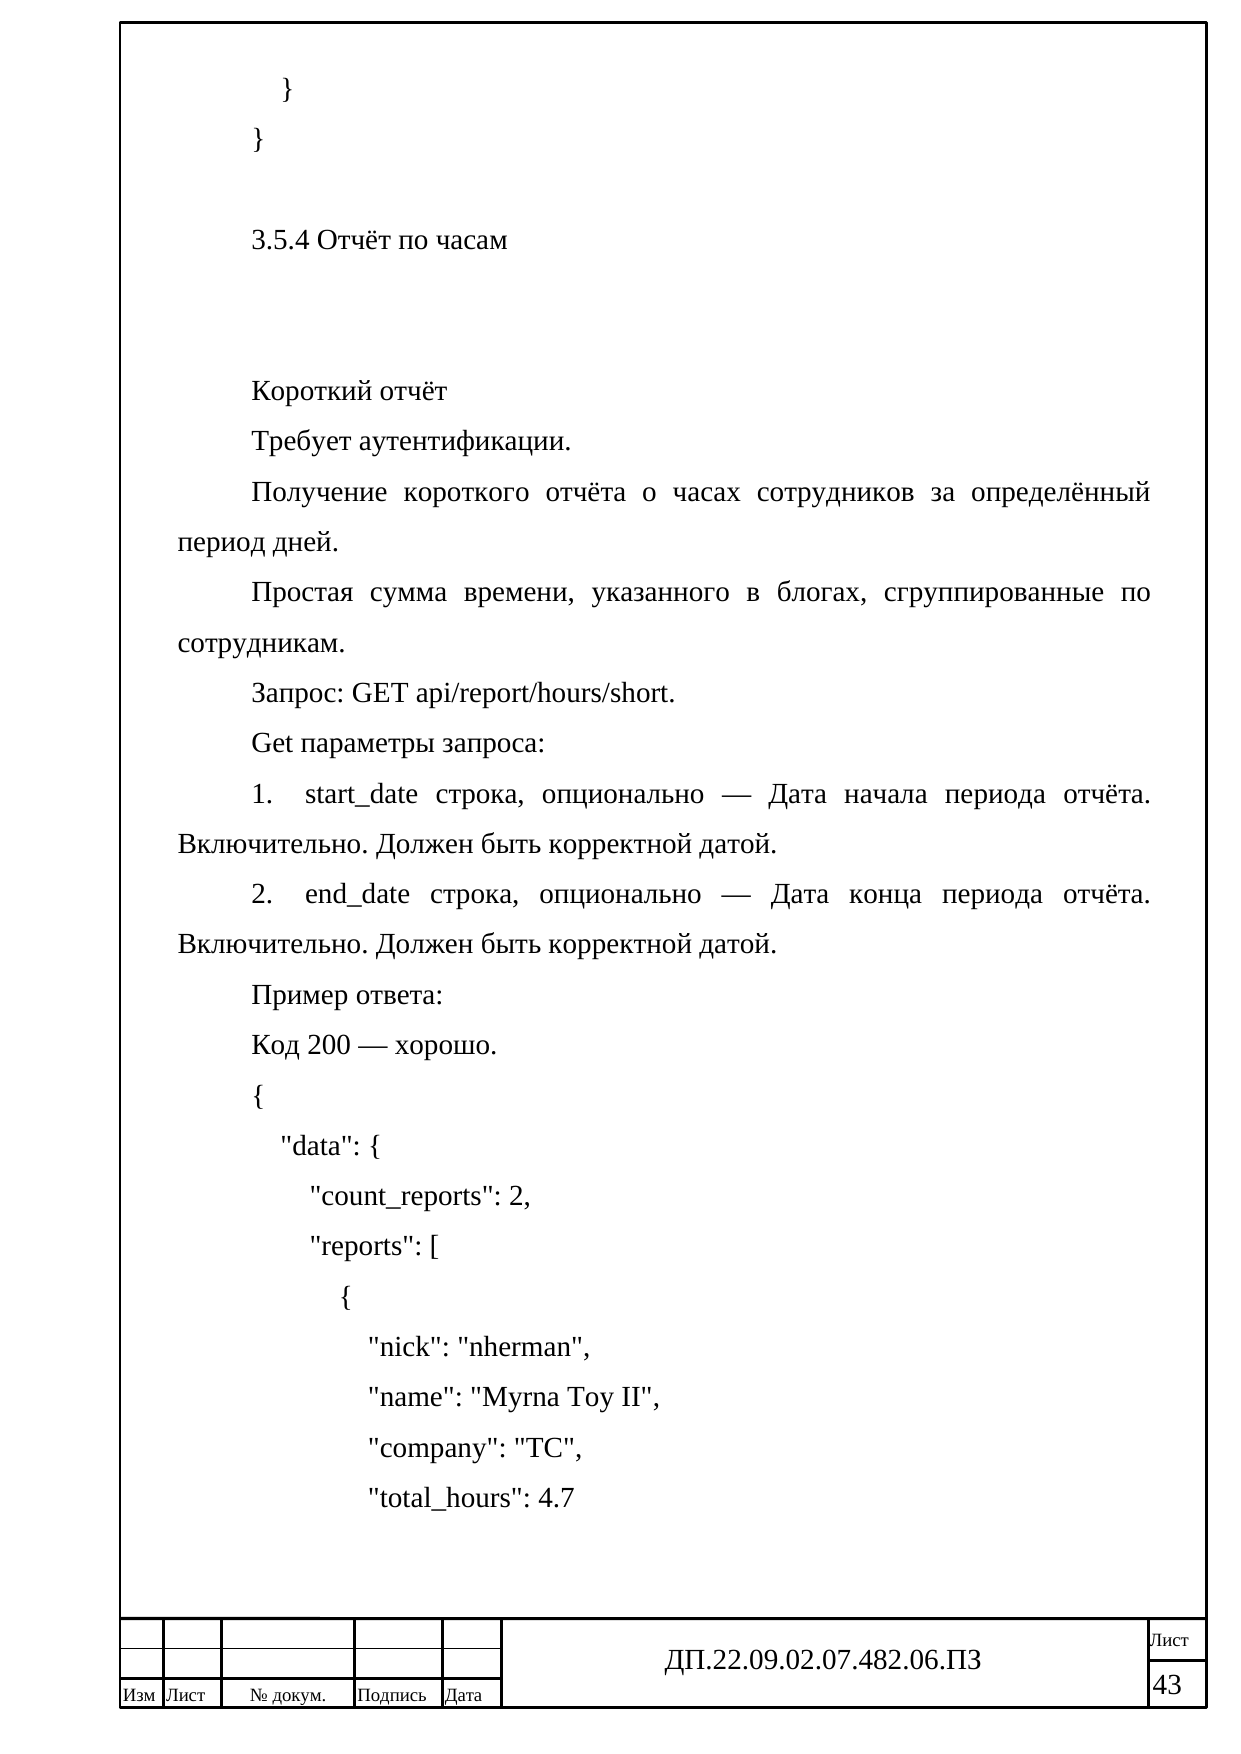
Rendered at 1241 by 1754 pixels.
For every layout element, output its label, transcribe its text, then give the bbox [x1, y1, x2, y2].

text "name": "Myrna Toy II", [177, 1379, 1152, 1413]
text } [177, 122, 1152, 155]
text Получение короткого отчёта о часах сотрудников за определённый период дней. [177, 474, 1152, 558]
text "reports": [ [177, 1228, 1152, 1262]
text Get параметры запроса: [177, 725, 1152, 759]
text "company": "ТС", [177, 1430, 1152, 1463]
text "nick": "nherman", [177, 1329, 1152, 1363]
text "count_reports": 2, [177, 1178, 1152, 1212]
text Код 200 — хорошо. [177, 1027, 1152, 1061]
text Запрос: GET api/report/hours/short. [177, 675, 1152, 709]
list start_date строка, опционально — Дата начала периода отчёта. Включительно. Должен быть корректной датой. [177, 776, 1152, 859]
subtitle Короткий отчёт [251, 373, 1152, 407]
list end_date строка, опционально — Дата конца периода отчёта. Включительно. Должен быть корректной датой. [177, 876, 1152, 960]
text } [177, 71, 1152, 105]
text "total_hours": 4.7 [177, 1480, 1152, 1514]
text { [177, 1078, 1152, 1111]
text Требует аутентификации. [177, 423, 1152, 457]
text { [177, 1279, 1152, 1312]
text Простая сумма времени, указанного в блогах, сгруппированные по сотрудникам. [177, 574, 1152, 658]
subtitle Отчёт по часам [177, 222, 1152, 256]
text "data": { [177, 1128, 1152, 1161]
text Пример ответа: [177, 977, 1152, 1011]
